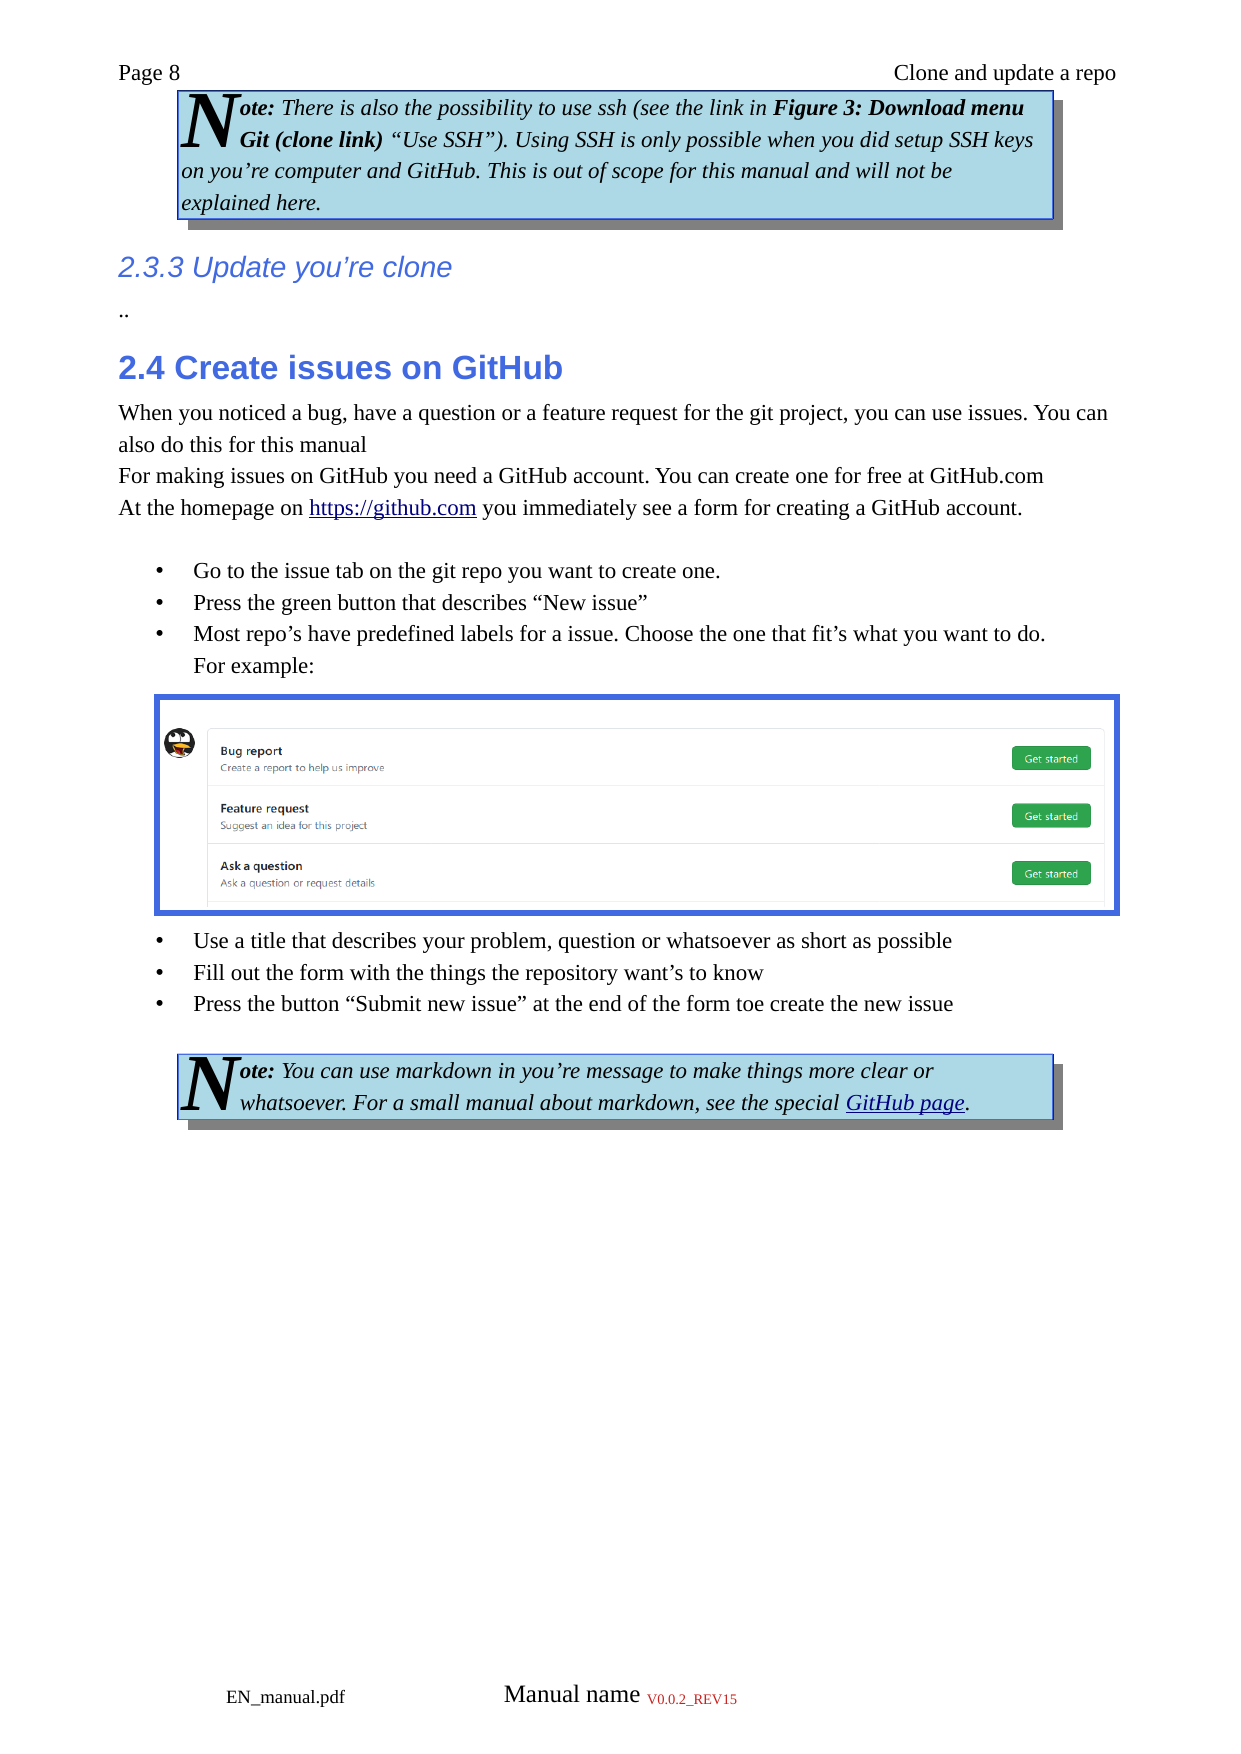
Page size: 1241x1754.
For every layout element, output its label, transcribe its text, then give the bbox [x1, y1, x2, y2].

text Note: You can use markdown in you’re message to make things more clear or whatsoever. For a small manual about markdown, see the special GitHub page. [179, 1055, 1052, 1119]
text For making issues on GitHub you need a GitHub account. You can create one for free at GitHub.com At the homepage on https://github.com you immediately see a form for creating a GitHub account. [118, 462, 1122, 520]
list Press the green button that describes “New issue” [156, 589, 1122, 615]
list Fill out the form with the things the repository want’s to know [156, 959, 1122, 985]
picture [162, 703, 1111, 907]
text Note: There is also the possibility to use ssh (see the link in Figure 3: Download menu Git (clone link) “Use SSH”). Using SSH is only possible when you did setup SSH keys on you’re computer and GitHub. This is out of scope for this manual and will not be explained here. [179, 92, 1052, 218]
subtitle Update you’re clone [118, 249, 1122, 283]
list Most repo’s have predefined labels for a issue. Choose the one that fit’s what you want to do. For example: [156, 620, 1122, 678]
text .. [118, 296, 1122, 322]
list Press the button “Submit new issue” at the end of the form toe create the new issue [156, 990, 1122, 1017]
text When you noticed a bug, have a question or a feature request for the git project, you can use issues. You can also do this for this manual [118, 399, 1122, 457]
subtitle Create issues on GitHub [118, 348, 1122, 387]
list Use a title that describes your problem, question or whatsoever as short as possible [156, 683, 1122, 954]
list Go to the issue tab on the git repo you want to create one. [156, 557, 1122, 583]
